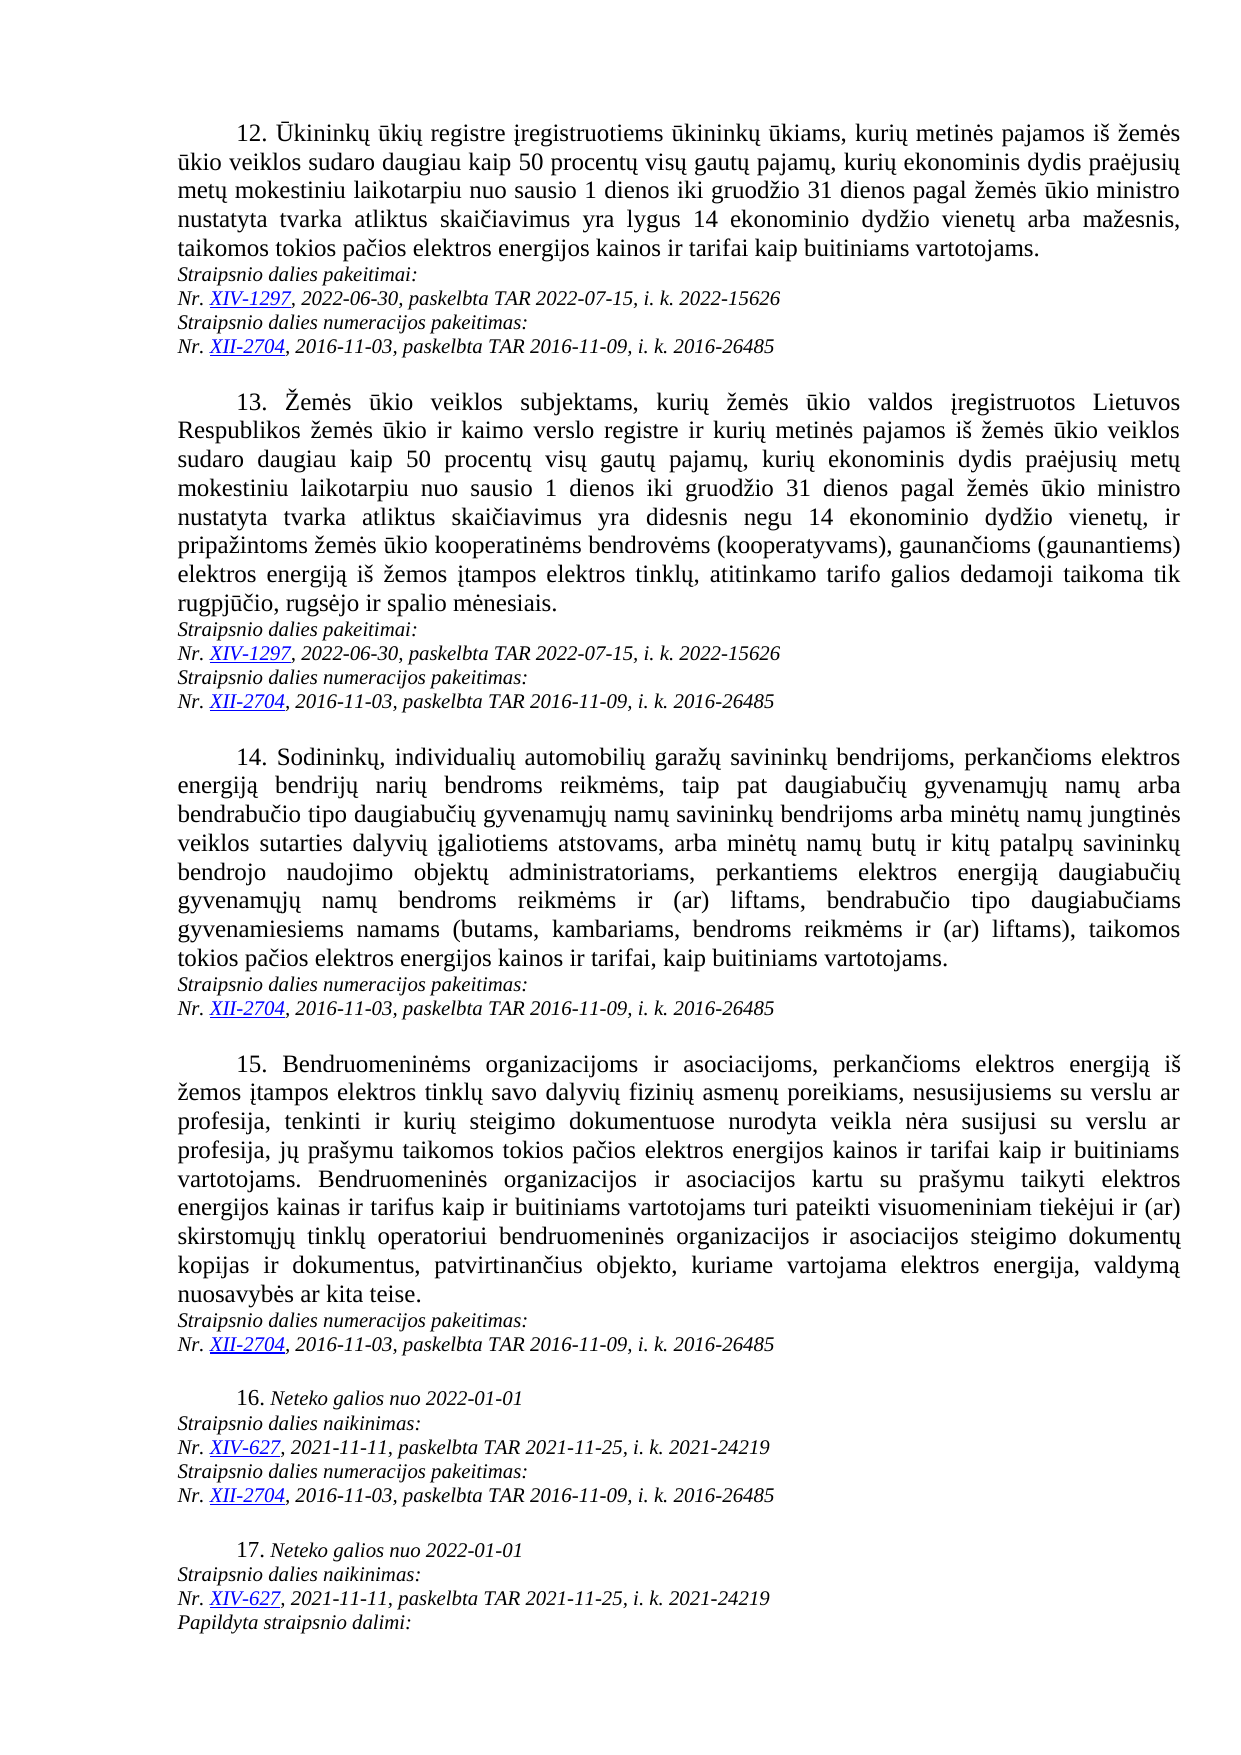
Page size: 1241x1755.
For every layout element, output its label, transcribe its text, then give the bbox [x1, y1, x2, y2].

text 17. Neteko galios nuo 2022-01-01 [177, 1536, 1181, 1562]
text 16. Neteko galios nuo 2022-01-01 [177, 1384, 1181, 1411]
text Straipsnio dalies numeracijos pakeitimas: [177, 1459, 1181, 1483]
text Straipsnio dalies numeracijos pakeitimas: [177, 972, 1181, 996]
text Straipsnio dalies numeracijos pakeitimas: [177, 1307, 1181, 1332]
text Straipsnio dalies naikinimas: [177, 1411, 1181, 1435]
text Nr. XIV-627, 2021-11-11, paskelbta TAR 2021-11-25, i. k. 2021-24219 [177, 1586, 1181, 1610]
text Nr. XII-2704, 2016-11-03, paskelbta TAR 2016-11-09, i. k. 2016-26485 [177, 334, 1181, 358]
text 13. Žemės ūkio veiklos subjektams, kurių žemės ūkio valdos įregistruotos Lietuvos Respublikos žemės ūkio ir kaimo verslo registre ir kurių metinės pajamos iš žemės ūkio veiklos sudaro daugiau kaip 50 procentų visų gautų pajamų, kurių ekonominis dydis praėjusių metų mokestiniu laikotarpiu nuo sausio 1 dienos iki gruodžio 31 dienos pagal žemės ūkio ministro nustatyta tvarka atliktus skaičiavimus yra didesnis negu 14 ekonominio dydžio vienetų, ir pripažintoms žemės ūkio kooperatinėms bendrovėms (kooperatyvams), gaunančioms (gaunantiems) elektros energiją iš žemos įtampos elektros tinklų, atitinkamo tarifo galios dedamoji taikoma tik rugpjūčio, rugsėjo ir spalio mėnesiais. [177, 387, 1181, 617]
text Nr. XIV-1297, 2022-06-30, paskelbta TAR 2022-07-15, i. k. 2022-15626 [177, 286, 1181, 310]
text Papildyta straipsnio dalimi: [177, 1610, 1181, 1634]
text Nr. XII-2704, 2016-11-03, paskelbta TAR 2016-11-09, i. k. 2016-26485 [177, 689, 1181, 713]
text Straipsnio dalies numeracijos pakeitimas: [177, 310, 1181, 334]
text Nr. XII-2704, 2016-11-03, paskelbta TAR 2016-11-09, i. k. 2016-26485 [177, 1483, 1181, 1507]
text 15. Bendruomeninėms organizacijoms ir asociacijoms, perkančioms elektros energiją iš žemos įtampos elektros tinklų savo dalyvių fizinių asmenų poreikiams, nesusijusiems su verslu ar profesija, tenkinti ir kurių steigimo dokumentuose nurodyta veikla nėra susijusi su verslu ar profesija, jų prašymu taikomos tokios pačios elektros energijos kainos ir tarifai kaip ir buitiniams vartotojams. Bendruomeninės organizacijos ir asociacijos kartu su prašymu taikyti elektros energijos kainas ir tarifus kaip ir buitiniams vartotojams turi pateikti visuomeniniam tiekėjui ir (ar) skirstomųjų tinklų operatoriui bendruomeninės organizacijos ir asociacijos steigimo dokumentų kopijas ir dokumentus, patvirtinančius objekto, kuriame vartojama elektros energija, valdymą nuosavybės ar kita teise. [177, 1049, 1181, 1307]
text Straipsnio dalies pakeitimai: [177, 262, 1181, 286]
text Nr. XII-2704, 2016-11-03, paskelbta TAR 2016-11-09, i. k. 2016-26485 [177, 1332, 1181, 1356]
text Nr. XII-2704, 2016-11-03, paskelbta TAR 2016-11-09, i. k. 2016-26485 [177, 996, 1181, 1020]
text Straipsnio dalies pakeitimai: [177, 617, 1181, 641]
text 12. Ūkininkų ūkių registre įregistruotiems ūkininkų ūkiams, kurių metinės pajamos iš žemės ūkio veiklos sudaro daugiau kaip 50 procentų visų gautų pajamų, kurių ekonominis dydis praėjusių metų mokestiniu laikotarpiu nuo sausio 1 dienos iki gruodžio 31 dienos pagal žemės ūkio ministro nustatyta tvarka atliktus skaičiavimus yra lygus 14 ekonominio dydžio vienetų arba mažesnis, taikomos tokios pačios elektros energijos kainos ir tarifai kaip buitiniams vartotojams. [177, 118, 1181, 262]
text Straipsnio dalies naikinimas: [177, 1562, 1181, 1586]
text Nr. XIV-627, 2021-11-11, paskelbta TAR 2021-11-25, i. k. 2021-24219 [177, 1435, 1181, 1459]
text Nr. XIV-1297, 2022-06-30, paskelbta TAR 2022-07-15, i. k. 2022-15626 [177, 641, 1181, 665]
text Straipsnio dalies numeracijos pakeitimas: [177, 665, 1181, 689]
text 14. Sodininkų, individualių automobilių garažų savininkų bendrijoms, perkančioms elektros energiją bendrijų narių bendroms reikmėms, taip pat daugiabučių gyvenamųjų namų arba bendrabučio tipo daugiabučių gyvenamųjų namų savininkų bendrijoms arba minėtų namų jungtinės veiklos sutarties dalyvių įgaliotiems atstovams, arba minėtų namų butų ir kitų patalpų savininkų bendrojo naudojimo objektų administratoriams, perkantiems elektros energiją daugiabučių gyvenamųjų namų bendroms reikmėms ir (ar) liftams, bendrabučio tipo daugiabučiams gyvenamiesiems namams (butams, kambariams, bendroms reikmėms ir (ar) liftams), taikomos tokios pačios elektros energijos kainos ir tarifai, kaip buitiniams vartotojams. [177, 742, 1181, 972]
